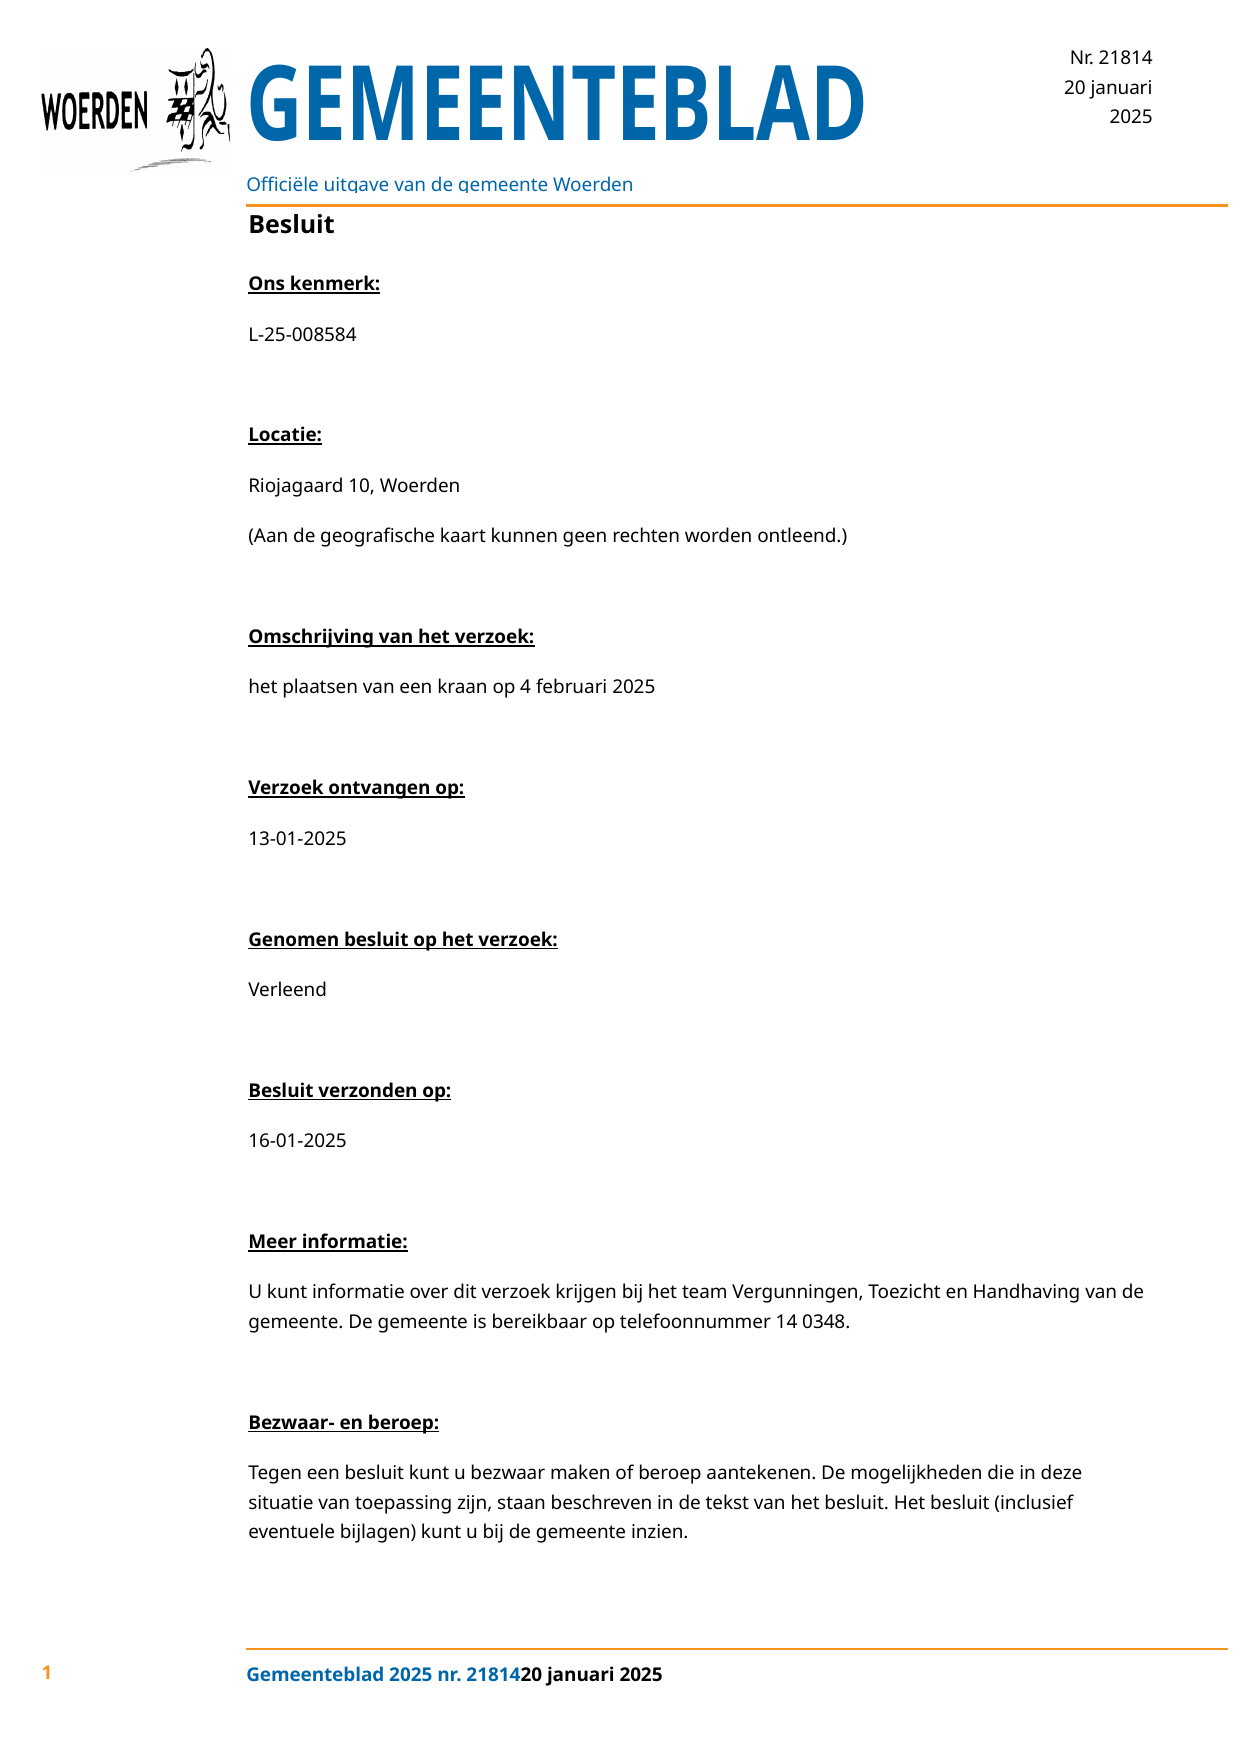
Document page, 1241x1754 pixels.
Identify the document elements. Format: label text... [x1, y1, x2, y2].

text (Aan de geografische kaart kunnen geen rechten worden ontleend.) [248, 522, 1152, 548]
text Omschrijving van het verzoek: [248, 623, 1152, 649]
text Bezwaar- en beroep: [248, 1409, 1152, 1435]
text Verleend [248, 976, 1152, 1002]
text het plaatsen van een kraan op 4 februari 2025 [248, 674, 1152, 699]
text Ons kenmerk: [248, 270, 1152, 296]
text Verzoek ontvangen op: [248, 774, 1152, 800]
text Meer informatie: [248, 1228, 1152, 1254]
text Genomen besluit op het verzoek: [248, 926, 1152, 951]
text L-25-008584 [248, 321, 1152, 346]
text Locatie: [248, 422, 1152, 447]
picture [41, 47, 231, 172]
text Riojagaard 10, Woerden [248, 472, 1152, 498]
text U kunt informatie over dit verzoek krijgen bij het team Vergunningen, Toezicht en Handhaving van de gemeente. De gemeente is bereikbaar op telefoonnummer 14 0348. [248, 1279, 1152, 1334]
text 13-01-2025 [248, 825, 1152, 851]
text Tegen een besluit kunt u bezwaar maken of beroep aantekenen. De mogelijkheden die in deze situatie van toepassing zijn, staan beschreven in de tekst van het besluit. Het besluit (inclusief eventuele bijlagen) kunt u bij de gemeente inzien. [248, 1459, 1152, 1544]
text Besluit verzonden op: [248, 1077, 1152, 1103]
text Besluit [248, 207, 1152, 241]
text 16-01-2025 [248, 1127, 1152, 1153]
